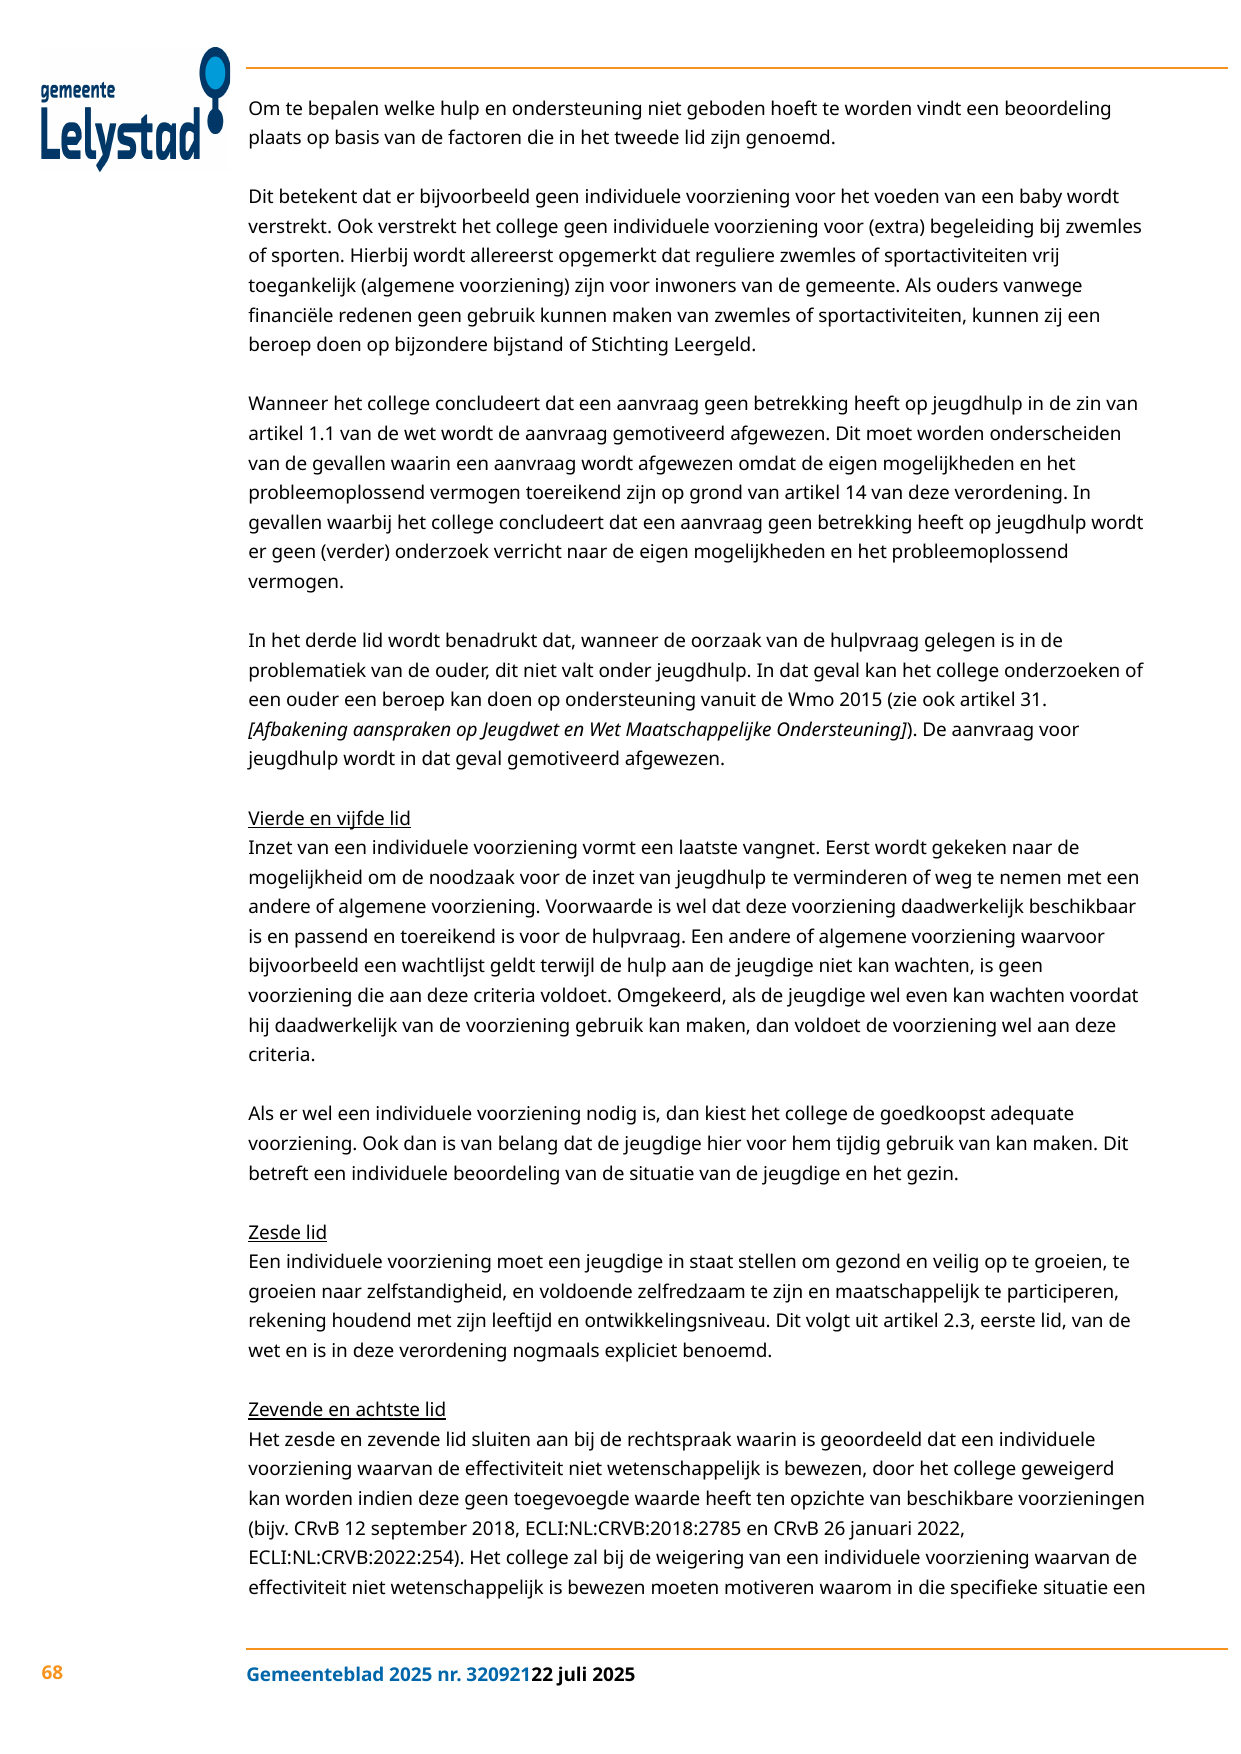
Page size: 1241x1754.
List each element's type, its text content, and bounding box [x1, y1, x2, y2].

text Vierde en vijfde lid [248, 805, 1152, 831]
text Om te bepalen welke hulp en ondersteuning niet geboden hoeft te worden vindt een beoordeling plaats op basis van de factoren die in het tweede lid zijn genoemd. [248, 95, 1152, 150]
text Inzet van een individuele voorziening vormt een laatste vangnet. Eerst wordt gekeken naar de mogelijkheid om de noodzaak voor de inzet van jeugdhulp te verminderen of weg te nemen met een andere of algemene voorziening. Voorwaarde is wel dat deze voorziening daadwerkelijk beschikbaar is en passend en toereikend is voor de hulpvraag. Een andere of algemene voorziening waarvoor bijvoorbeeld een wachtlijst geldt terwijl de hulp aan de jeugdige niet kan wachten, is geen voorziening die aan deze criteria voldoet. Omgekeerd, als de jeugdige wel even kan wachten voordat hij daadwerkelijk van de voorziening gebruik kan maken, dan voldoet de voorziening wel aan deze criteria. [248, 834, 1152, 1067]
text Zevende en achtste lid [248, 1396, 1152, 1422]
text Als er wel een individuele voorziening nodig is, dan kiest het college de goedkoopst adequate voorziening. Ook dan is van belang dat de jeugdige hier voor hem tijdig gebruik van kan maken. Dit betreft een individuele beoordeling van de situatie van de jeugdige en het gezin. [248, 1101, 1152, 1186]
text Het zesde en zevende lid sluiten aan bij de rechtspraak waarin is geoordeeld dat een individuele voorziening waarvan de effectiviteit niet wetenschappelijk is bewezen, door het college geweigerd kan worden indien deze geen toegevoegde waarde heeft ten opzichte van beschikbare voorzieningen (bijv. CRvB 12 september 2018, ECLI:NL:CRVB:2018:2785 en CRvB 26 januari 2022, ECLI:NL:CRVB:2022:254). Het college zal bij de weigering van een individuele voorziening waarvan de effectiviteit niet wetenschappelijk is bewezen moeten motiveren waarom in die specifieke situatie een [248, 1426, 1152, 1600]
picture [41, 47, 231, 172]
text Zesde lid [248, 1219, 1152, 1245]
text Wanneer het college concludeert dat een aanvraag geen betrekking heeft op jeugdhulp in de zin van artikel 1.1 van de wet wordt de aanvraag gemotiveerd afgewezen. Dit moet worden onderscheiden van de gevallen waarin een aanvraag wordt afgewezen omdat de eigen mogelijkheden en het probleemoplossend vermogen toereikend zijn op grond van artikel 14 van deze verordening. In gevallen waarbij het college concludeert dat een aanvraag geen betrekking heeft op jeugdhulp wordt er geen (verder) onderzoek verricht naar de eigen mogelijkheden en het probleemoplossend vermogen. [248, 391, 1152, 594]
text In het derde lid wordt benadrukt dat, wanneer de oorzaak van de hulpvraag gelegen is in de problematiek van de ouder, dit niet valt onder jeugdhulp. In dat geval kan het college onderzoeken of een ouder een beroep kan doen op ondersteuning vanuit de Wmo 2015 (zie ook artikel 31. [Afbakening aanspraken op Jeugdwet en Wet Maatschappelijke Ondersteuning]). De aanvraag voor jeugdhulp wordt in dat geval gemotiveerd afgewezen. [248, 627, 1152, 771]
text Dit betekent dat er bijvoorbeeld geen individuele voorziening voor het voeden van een baby wordt verstrekt. Ook verstrekt het college geen individuele voorziening voor (extra) begeleiding bij zwemles of sporten. Hierbij wordt allereerst opgemerkt dat reguliere zwemles of sportactiviteiten vrij toegankelijk (algemene voorziening) zijn voor inwoners van de gemeente. Als ouders vanwege financiële redenen geen gebruik kunnen maken van zwemles of sportactiviteiten, kunnen zij een beroep doen op bijzondere bijstand of Stichting Leergeld. [248, 183, 1152, 357]
text Een individuele voorziening moet een jeugdige in staat stellen om gezond en veilig op te groeien, te groeien naar zelfstandigheid, en voldoende zelfredzaam te zijn en maatschappelijk te participeren, rekening houdend met zijn leeftijd en ontwikkelingsniveau. Dit volgt uit artikel 2.3, eerste lid, van de wet en is in deze verordening nogmaals expliciet benoemd. [248, 1248, 1152, 1363]
